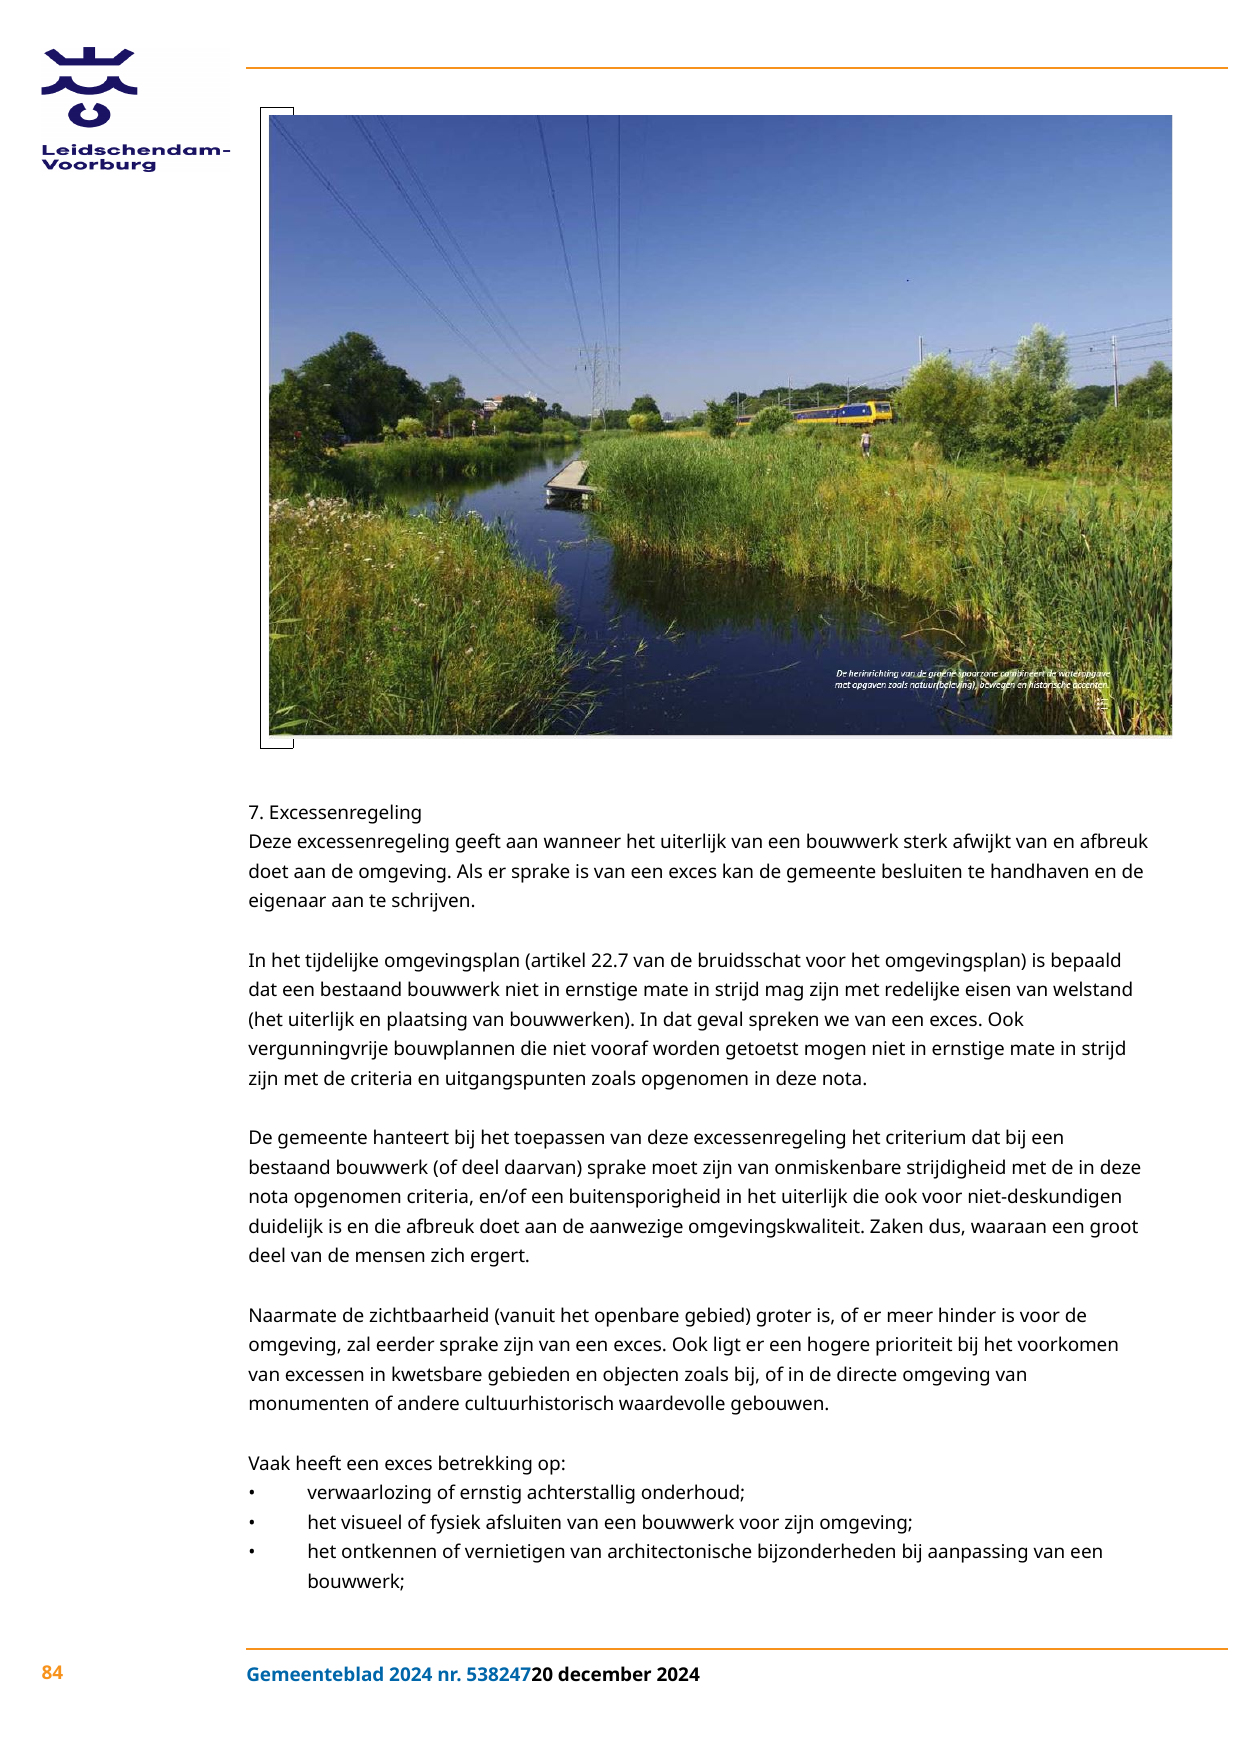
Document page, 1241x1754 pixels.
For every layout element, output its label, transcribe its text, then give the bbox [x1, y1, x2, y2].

text Naarmate de zichtbaarheid (vanuit het openbare gebied) groter is, of er meer hinder is voor de omgeving, zal eerder sprake zijn van een exces. Ook ligt er een hogere prioriteit bij het voorkomen van excessen in kwetsbare gebieden en objecten zoals bij, of in de directe omgeving van monumenten of andere cultuurhistorisch waardevolle gebouwen. [248, 1302, 1152, 1416]
text Vaak heeft een exces betrekking op: [248, 1450, 1152, 1476]
text In het tijdelijke omgevingsplan (artikel 22.7 van de bruidsschat voor het omgevingsplan) is bepaald dat een bestaand bouwwerk niet in ernstige mate in strijd mag zijn met redelijke eisen van welstand (het uiterlijk en plaatsing van bouwwerken). In dat geval spreken we van een exces. Ook vergunningvrije bouwplannen die niet vooraf worden getoetst mogen niet in ernstige mate in strijd zijn met de criteria en uitgangspunten zoals opgenomen in deze nota. [248, 947, 1152, 1091]
text De gemeente hanteert bij het toepassen van deze excessenregeling het criterium dat bij een bestaand bouwwerk (of deel daarvan) sprake moet zijn van onmiskenbare strijdigheid met de in deze nota opgenomen criteria, en/of een buitensporigheid in het uiterlijk die ook voor niet-deskundigen duidelijk is en die afbreuk doet aan de aanwezige omgevingskwaliteit. Zaken dus, waaraan een groot deel van de mensen zich ergert. [248, 1124, 1152, 1268]
list het ontkennen of vernietigen van architectonische bijzonderheden bij aanpassing van een bouwwerk; [248, 1538, 1152, 1594]
picture [41, 47, 231, 172]
list het visueel of fysiek afsluiten van een bouwwerk voor zijn omgeving; [248, 1509, 1152, 1535]
text 7. Excessenregeling [248, 799, 1152, 825]
picture [268, 115, 1173, 739]
list verwaarlozing of ernstig achterstallig onderhoud; [248, 1479, 1152, 1505]
text Deze excessenregeling geeft aan wanneer het uiterlijk van een bouwwerk sterk afwijkt van en afbreuk doet aan de omgeving. Als er sprake is van een exces kan de gemeente besluiten te handhaven en de eigenaar aan te schrijven. [248, 828, 1152, 913]
